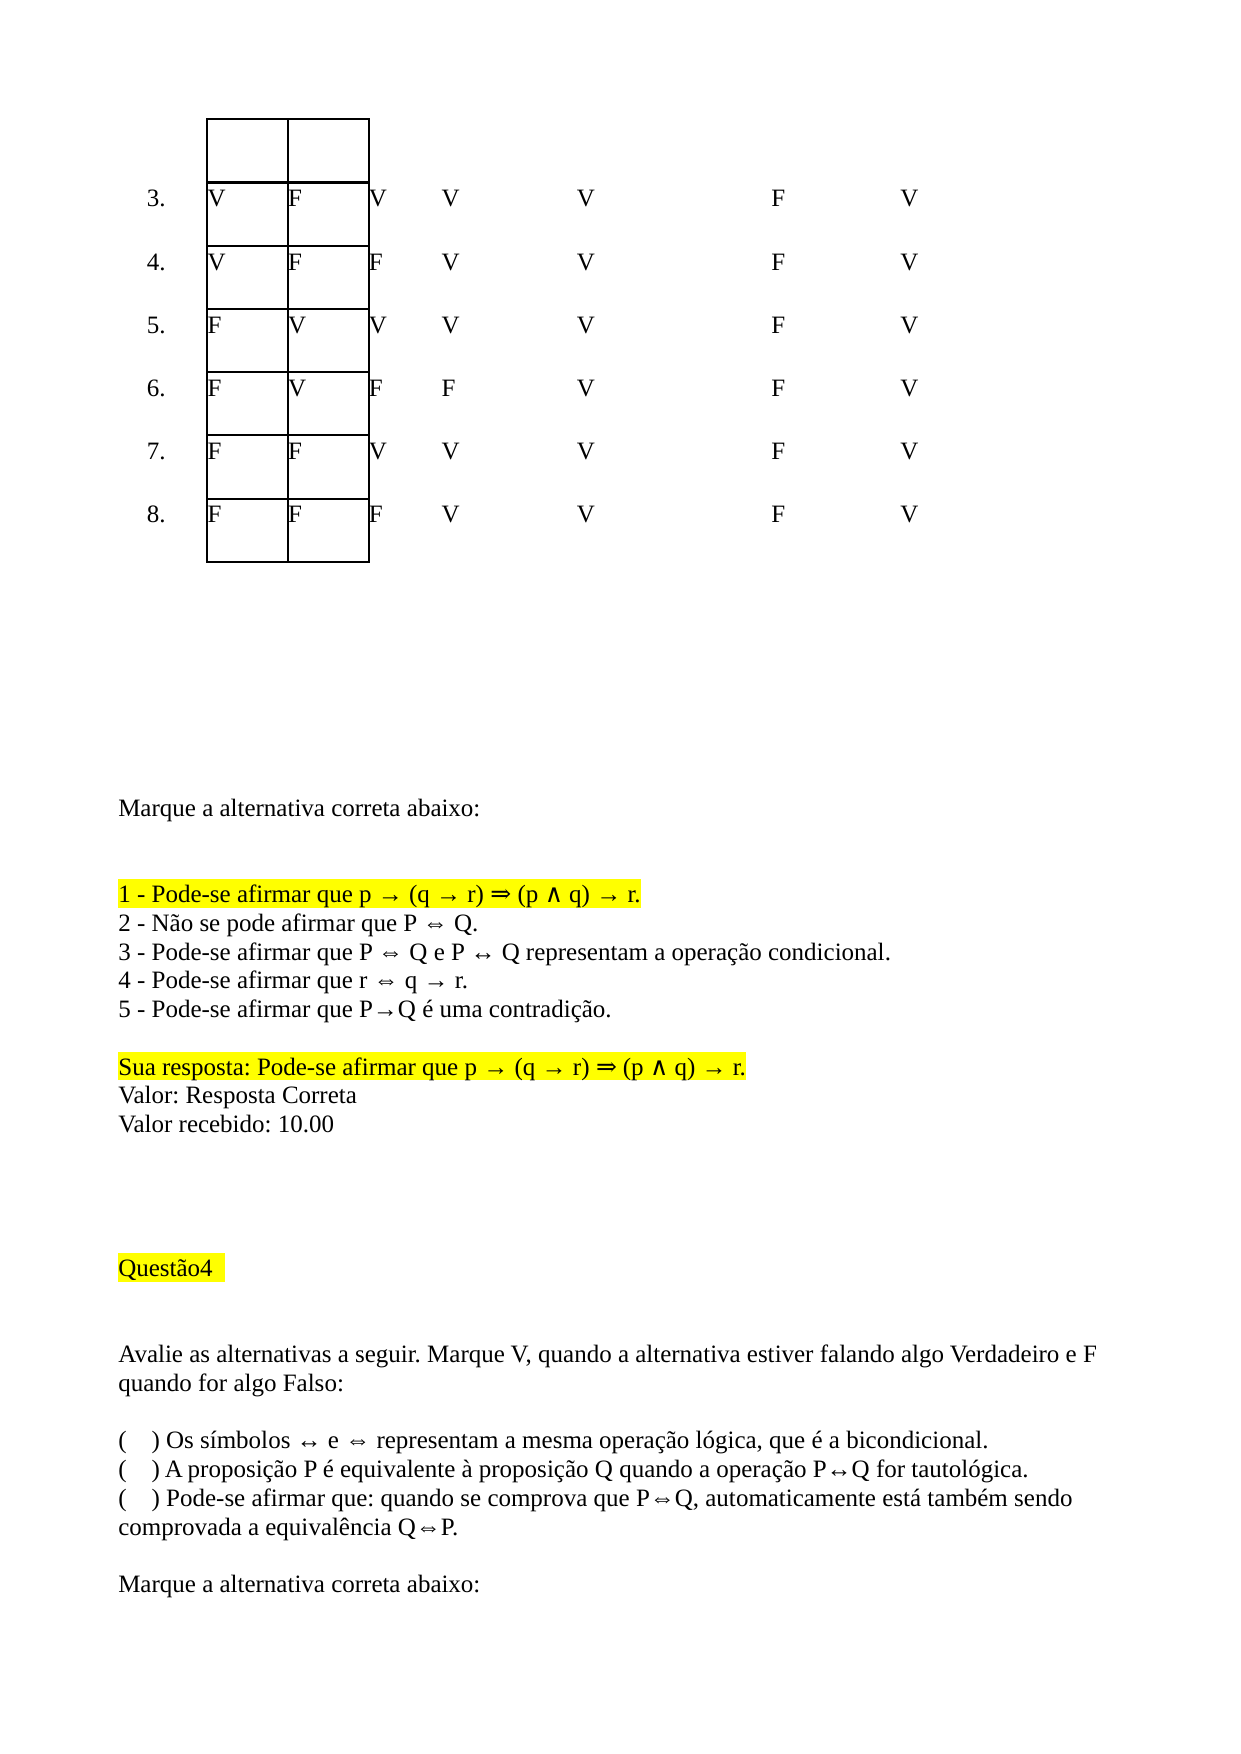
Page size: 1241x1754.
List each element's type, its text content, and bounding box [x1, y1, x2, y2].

table_cell F [441, 371, 577, 434]
table_cell [370, 118, 441, 181]
text 1 - Pode-se afirmar que p → (q → r) ⇒ (p ∧ q) → r. [118, 879, 1122, 908]
table_cell V [900, 181, 1093, 244]
table_cell F [370, 371, 441, 434]
table_cell V [289, 373, 368, 434]
table_cell V [577, 308, 771, 371]
table_cell V [900, 498, 1093, 561]
table_cell V [441, 308, 577, 371]
text 3 - Pode-se afirmar que P ⇔ Q e P ↔ Q representam a operação condicional. [118, 937, 1122, 965]
table_cell V [441, 245, 577, 308]
text 5 - Pode-se afirmar que P→Q é uma contradição. [118, 994, 1122, 1023]
table_cell V [370, 434, 441, 497]
table_cell F [771, 181, 900, 244]
table_cell V [577, 181, 771, 244]
table_cell F [771, 498, 900, 561]
table_cell V [900, 371, 1093, 434]
table_cell V [577, 434, 771, 497]
table_cell V [900, 308, 1093, 371]
table_cell [900, 118, 1093, 181]
table_cell F [289, 500, 368, 561]
table_cell F [208, 373, 287, 434]
table_cell F [370, 498, 441, 561]
table_cell 4. [147, 245, 206, 308]
table_cell F [771, 308, 900, 371]
table_cell V [441, 434, 577, 497]
table_cell F [771, 434, 900, 497]
text Sua resposta: Pode-se afirmar que p → (q → r) ⇒ (p ∧ q) → r. [118, 1052, 1122, 1080]
table_cell [771, 118, 900, 181]
table_cell V [441, 498, 577, 561]
table_cell 7. [147, 434, 206, 497]
table_cell V [900, 245, 1093, 308]
table_cell V [577, 371, 771, 434]
table_cell V [370, 181, 441, 244]
table_cell V [900, 434, 1093, 497]
table_cell 8. [147, 498, 206, 561]
text ( ) Os símbolos ↔ e ⇔ representam a mesma operação lógica, que é a bicondicional. [118, 1425, 1122, 1454]
text Valor recebido: 10.00 [118, 1109, 1122, 1138]
table_cell F [771, 245, 900, 308]
text 2 - Não se pode afirmar que P ⇔ Q. [118, 908, 1122, 937]
table_cell V [441, 181, 577, 244]
table_cell [208, 120, 287, 181]
table_cell 3. [147, 181, 206, 244]
table_cell [289, 120, 368, 181]
table_cell F [289, 184, 368, 244]
table_cell [441, 118, 577, 181]
table_cell 6. [147, 371, 206, 434]
table_cell V [289, 310, 368, 371]
table_cell [147, 118, 206, 181]
table_cell F [208, 500, 287, 561]
text Avalie as alternativas a seguir. Marque V, quando a alternativa estiver falando algo Verdadeiro e F quando for algo Falso: [118, 1339, 1122, 1397]
text Marque a alternativa correta abaixo: [118, 793, 1122, 822]
table_cell V [370, 308, 441, 371]
table_cell V [208, 247, 287, 308]
table_cell F [208, 310, 287, 371]
table_cell F [289, 436, 368, 497]
text ( ) A proposição P é equivalente à proposição Q quando a operação P↔Q for tautológica. [118, 1454, 1122, 1483]
table_cell V [577, 245, 771, 308]
table_cell F [208, 436, 287, 497]
table_cell 5. [147, 308, 206, 371]
text Marque a alternativa correta abaixo: [118, 1569, 1122, 1598]
text ( ) Pode-se afirmar que: quando se comprova que P⇔Q, automaticamente está também sendo comprovada a equivalência Q⇔P. [118, 1483, 1122, 1540]
table_cell F [370, 245, 441, 308]
text 4 - Pode-se afirmar que r ⇔ q → r. [118, 965, 1122, 994]
table_cell V [577, 498, 771, 561]
table_cell F [771, 371, 900, 434]
table_cell F [289, 247, 368, 308]
table_cell V [208, 184, 287, 244]
text Questão4 [118, 1253, 1122, 1282]
text Valor: Resposta Correta [118, 1080, 1122, 1109]
table_cell [577, 118, 771, 181]
